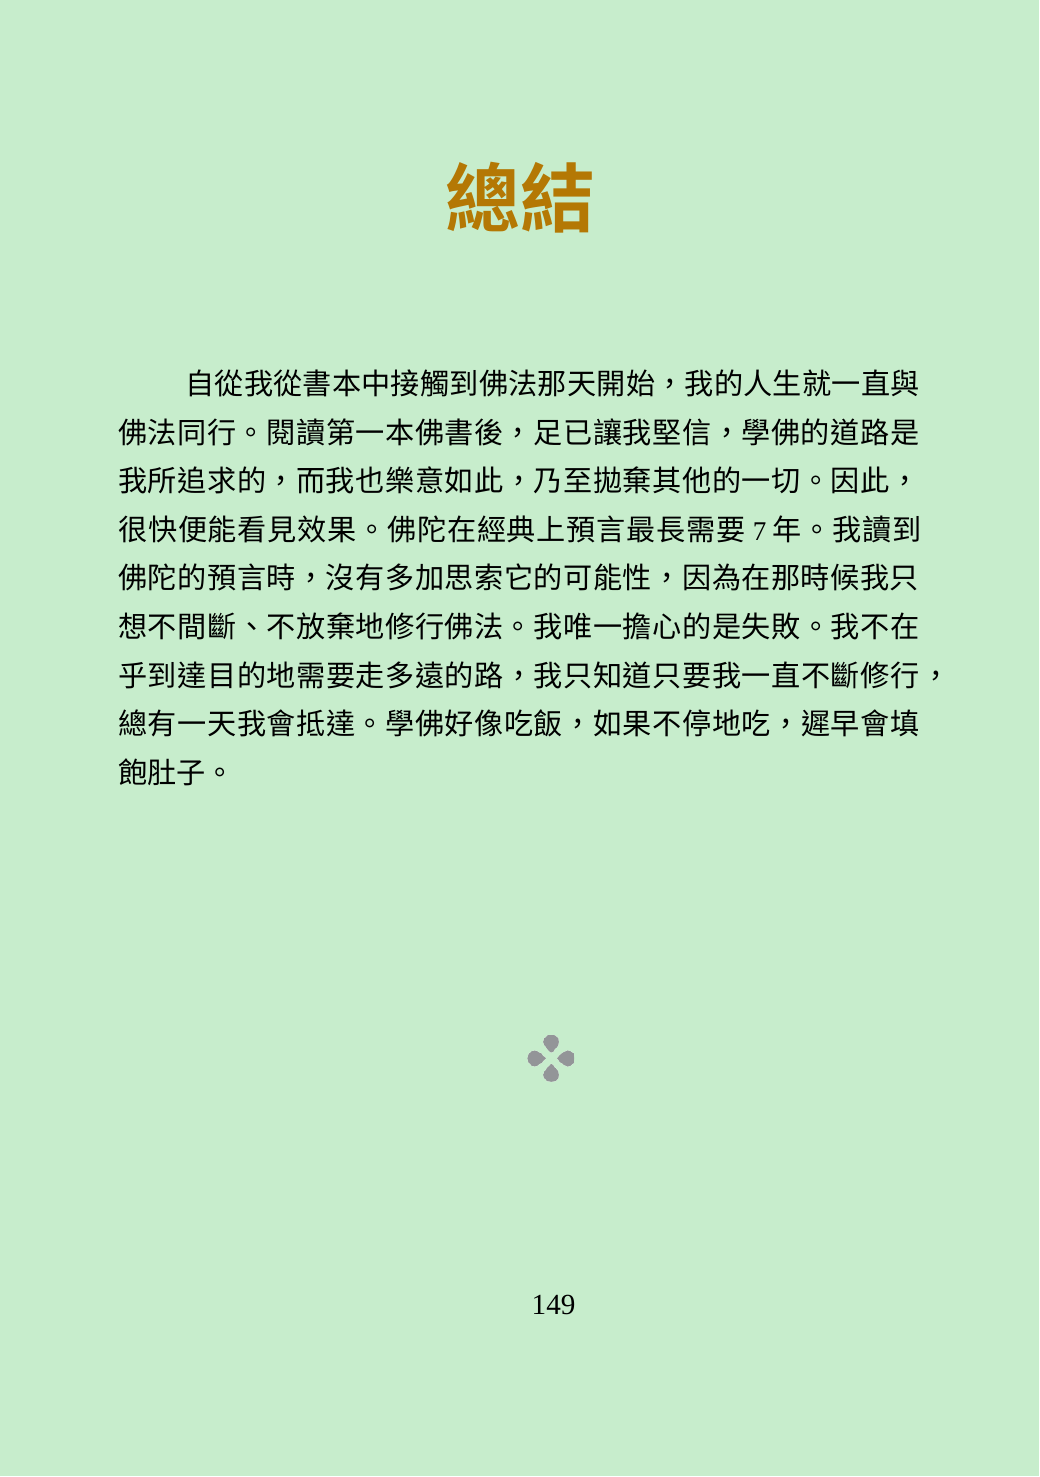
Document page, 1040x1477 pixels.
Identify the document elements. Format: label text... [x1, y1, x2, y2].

picture [527, 1035, 575, 1082]
subtitle 總結 [118, 139, 921, 248]
text 自從我從書本中接觸到佛法那天開始，我的人生就一直與佛法同行。閱讀第一本佛書後，足已讓我堅信，學佛的道路是我所追求的，而我也樂意如此，乃至拋棄其他的一切。因此，很快便能看見效果。佛陀在經典上預言最長需要7年。我讀到佛陀的預言時，沒有多加思索它的可能性，因為在那時候我只想不間斷、不放棄地修行佛法。我唯一擔心的是失敗。我不在乎到達目的地需要走多遠的路，我只知道只要我一直不斷修行，總有一天我會抵達。學佛好像吃飯，如果不停地吃，遲早會填飽肚子。 [118, 361, 921, 791]
